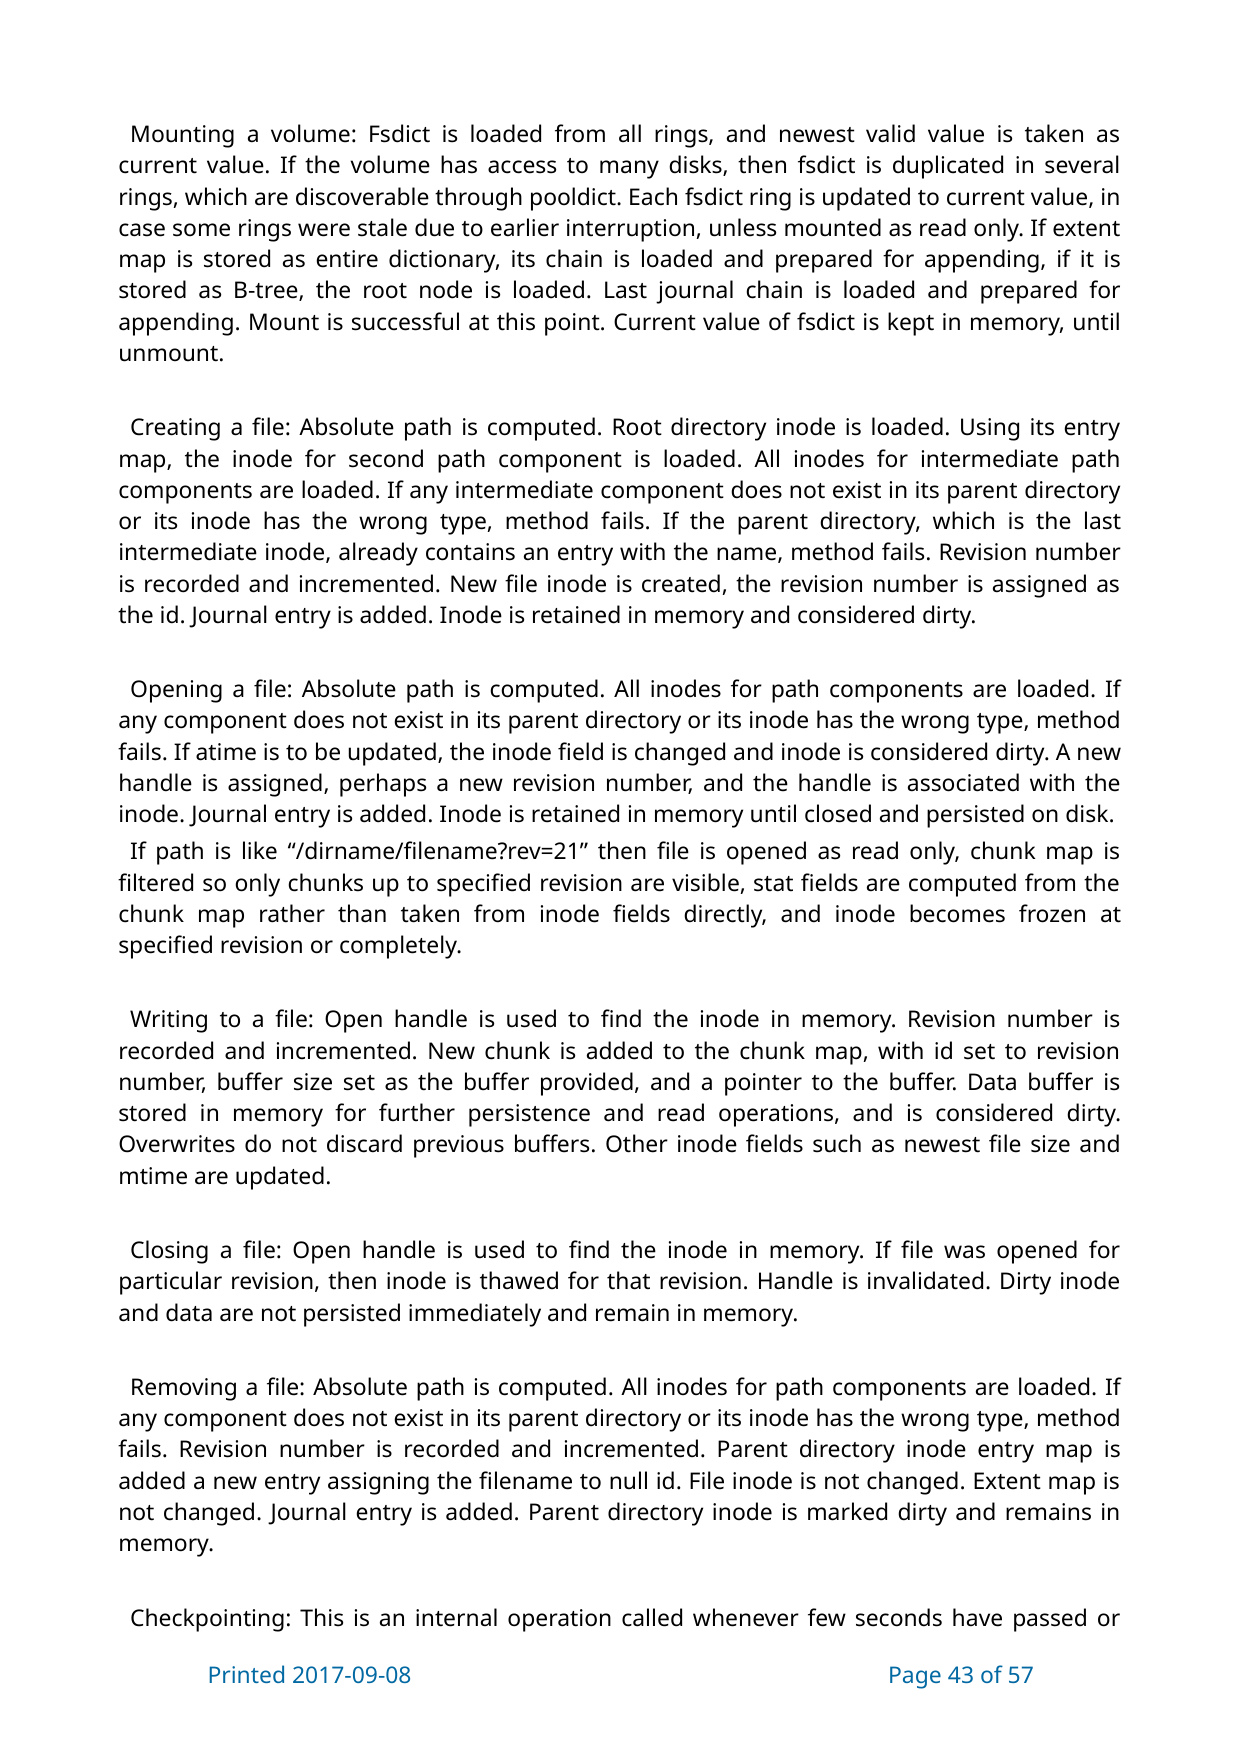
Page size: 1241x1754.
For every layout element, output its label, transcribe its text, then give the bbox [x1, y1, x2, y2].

text Removing a file: Absolute path is computed. All inodes for path components are loaded. If any component does not exist in its parent directory or its inode has the wrong type, method fails. Revision number is recorded and incremented. Parent directory inode entry map is added a new entry assigning the filename to null id. File inode is not changed. Extent map is not changed. Journal entry is added. Parent directory inode is marked dirty and remains in memory. [118, 1371, 1122, 1558]
text Opening a file: Absolute path is computed. All inodes for path components are loaded. If any component does not exist in its parent directory or its inode has the wrong type, method fails. If atime is to be updated, the inode field is changed and inode is considered dirty. A new handle is assigned, perhaps a new revision number, and the handle is associated with the inode. Journal entry is added. Inode is retained in memory until closed and persisted on disk. [118, 673, 1122, 829]
text Creating a file: Absolute path is computed. Root directory inode is loaded. Using its entry map, the inode for second path component is loaded. All inodes for intermediate path components are loaded. If any intermediate component does not exist in its parent directory or its inode has the wrong type, method fails. If the parent directory, which is the last intermediate inode, already contains an entry with the name, method fails. Revision number is recorded and incremented. New file inode is created, the revision number is assigned as the id. Journal entry is added. Inode is retained in memory and considered dirty. [118, 411, 1122, 630]
text Mounting a volume: Fsdict is loaded from all rings, and newest valid value is taken as current value. If the volume has access to many disks, then fsdict is duplicated in several rings, which are discoverable through pooldict. Each fsdict ring is updated to current value, in case some rings were stale due to earlier interruption, unless mounted as read only. If extent map is stored as entire dictionary, its chain is loaded and prepared for appending, if it is stored as B-tree, the root node is loaded. Last journal chain is loaded and prepared for appending. Mount is successful at this point. Current value of fsdict is kept in memory, until unmount. [118, 118, 1122, 368]
text Checkpointing: This is an internal operation called whenever few seconds have passed or [118, 1602, 1122, 1633]
text Closing a file: Open handle is used to find the inode in memory. If file was opened for particular revision, then inode is thawed for that revision. Handle is invalidated. Dirty inode and data are not persisted immediately and remain in memory. [118, 1234, 1122, 1328]
text If path is like “/dirname/filename?rev=21” then file is opened as read only, chunk map is filtered so only chunks up to specified revision are visible, stat fields are computed from the chunk map rather than taken from inode fields directly, and inode becomes frozen at specified revision or completely. [118, 835, 1122, 960]
text Writing to a file: Open handle is used to find the inode in memory. Revision number is recorded and incremented. New chunk is added to the chunk map, with id set to revision number, buffer size set as the buffer provided, and a pointer to the buffer. Data buffer is stored in memory for further persistence and read operations, and is considered dirty. Overwrites do not discard previous buffers. Other inode fields such as newest file size and mtime are updated. [118, 1003, 1122, 1191]
